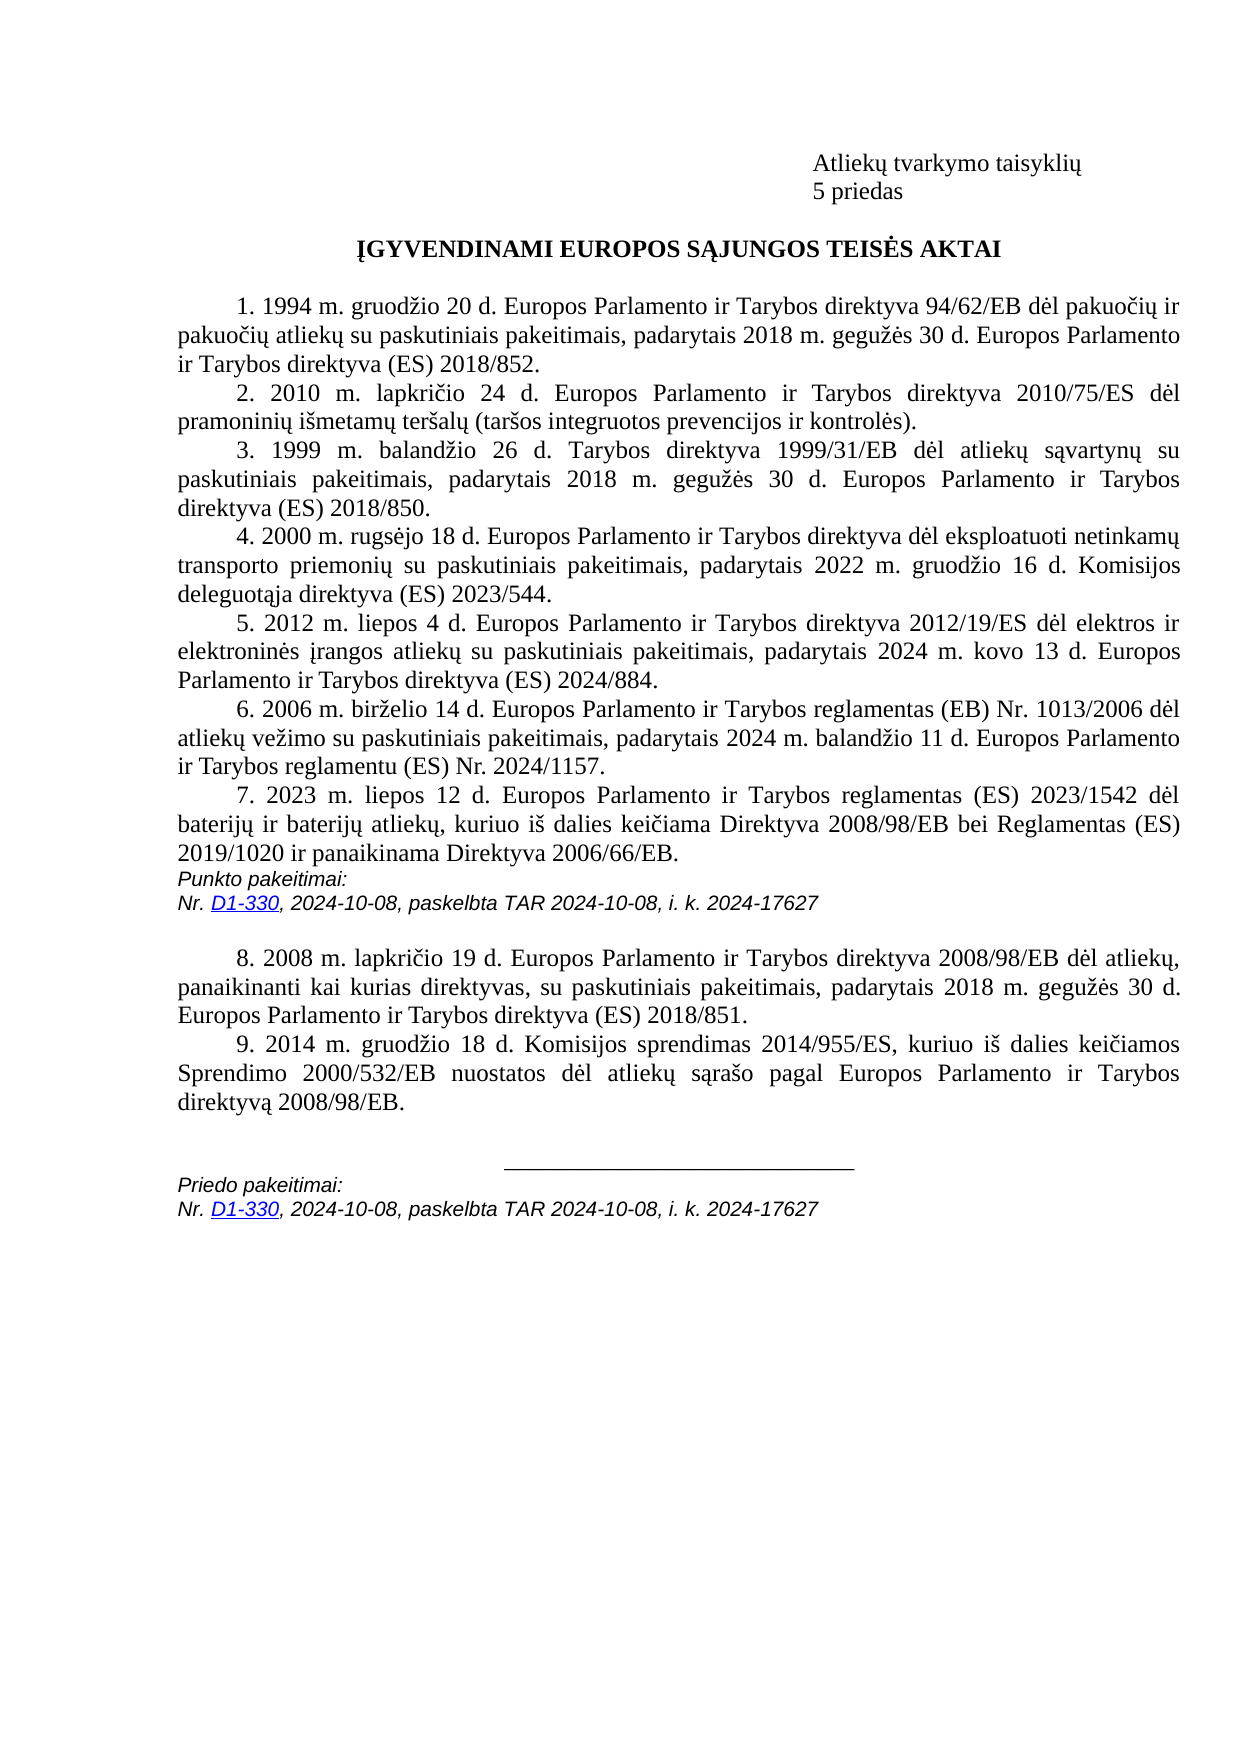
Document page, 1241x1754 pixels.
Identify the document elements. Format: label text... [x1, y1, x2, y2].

text 6. 2006 m. birželio 14 d. Europos Parlamento ir Tarybos reglamentas (EB) Nr. 1013/2006 dėl atliekų vežimo su paskutiniais pakeitimais, padarytais 2024 m. balandžio 11 d. Europos Parlamento ir Tarybos reglamentu (ES) Nr. 2024/1157. [177, 694, 1181, 780]
text 4. 2000 m. rugsėjo 18 d. Europos Parlamento ir Tarybos direktyva dėl eksploatuoti netinkamų transporto priemonių su paskutiniais pakeitimais, padarytais 2022 m. gruodžio 16 d. Komisijos deleguotąja direktyva (ES) 2023/544. [177, 521, 1181, 608]
text 2. 2010 m. lapkričio 24 d. Europos Parlamento ir Tarybos direktyva 2010/75/ES dėl pramoninių išmetamų teršalų (taršos integruotos prevencijos ir kontrolės). [177, 378, 1181, 435]
text Nr. D1-330, 2024-10-08, paskelbta TAR 2024-10-08, i. k. 2024-17627 [177, 890, 1181, 914]
text 7. 2023 m. liepos 12 d. Europos Parlamento ir Tarybos reglamentas (ES) 2023/1542 dėl baterijų ir baterijų atliekų, kuriuo iš dalies keičiama Direktyva 2008/98/EB bei Reglamentas (ES) 2019/1020 ir panaikinama Direktyva 2006/66/EB. [177, 780, 1181, 866]
text 3. 1999 m. balandžio 26 d. Tarybos direktyva 1999/31/EB dėl atliekų sąvartynų su paskutiniais pakeitimais, padarytais 2018 m. gegužės 30 d. Europos Parlamento ir Tarybos direktyva (ES) 2018/850. [177, 435, 1181, 521]
text 5. 2012 m. liepos 4 d. Europos Parlamento ir Tarybos direktyva 2012/19/ES dėl elektros ir elektroninės įrangos atliekų su paskutiniais pakeitimais, padarytais 2024 m. kovo 13 d. Europos Parlamento ir Tarybos direktyva (ES) 2024/884. [177, 608, 1181, 694]
text Punkto pakeitimai: [177, 866, 1181, 890]
text Priedo pakeitimai: [177, 1173, 1181, 1197]
text 5 priedas [812, 176, 1181, 205]
text Atliekų tvarkymo taisyklių [812, 148, 1181, 176]
text 8. 2008 m. lapkričio 19 d. Europos Parlamento ir Tarybos direktyva 2008/98/EB dėl atliekų, panaikinanti kai kurias direktyvas, su paskutiniais pakeitimais, padarytais 2018 m. gegužės 30 d. Europos Parlamento ir Tarybos direktyva (ES) 2018/851. [177, 943, 1181, 1029]
text 9. 2014 m. gruodžio 18 d. Komisijos sprendimas 2014/955/ES, kuriuo iš dalies keičiamos Sprendimo 2000/532/EB nuostatos dėl atliekų sąrašo pagal Europos Parlamento ir Tarybos direktyvą 2008/98/EB. [177, 1029, 1181, 1116]
text ĮGYVENDINAMI EUROPOS SĄJUNGOS TEISĖS AKTAI [177, 234, 1181, 263]
text ____________________________ [177, 1144, 1181, 1173]
text Nr. D1-330, 2024-10-08, paskelbta TAR 2024-10-08, i. k. 2024-17627 [177, 1197, 1181, 1221]
text 1. 1994 m. gruodžio 20 d. Europos Parlamento ir Tarybos direktyva 94/62/EB dėl pakuočių ir pakuočių atliekų su paskutiniais pakeitimais, padarytais 2018 m. gegužės 30 d. Europos Parlamento ir Tarybos direktyva (ES) 2018/852. [177, 291, 1181, 378]
